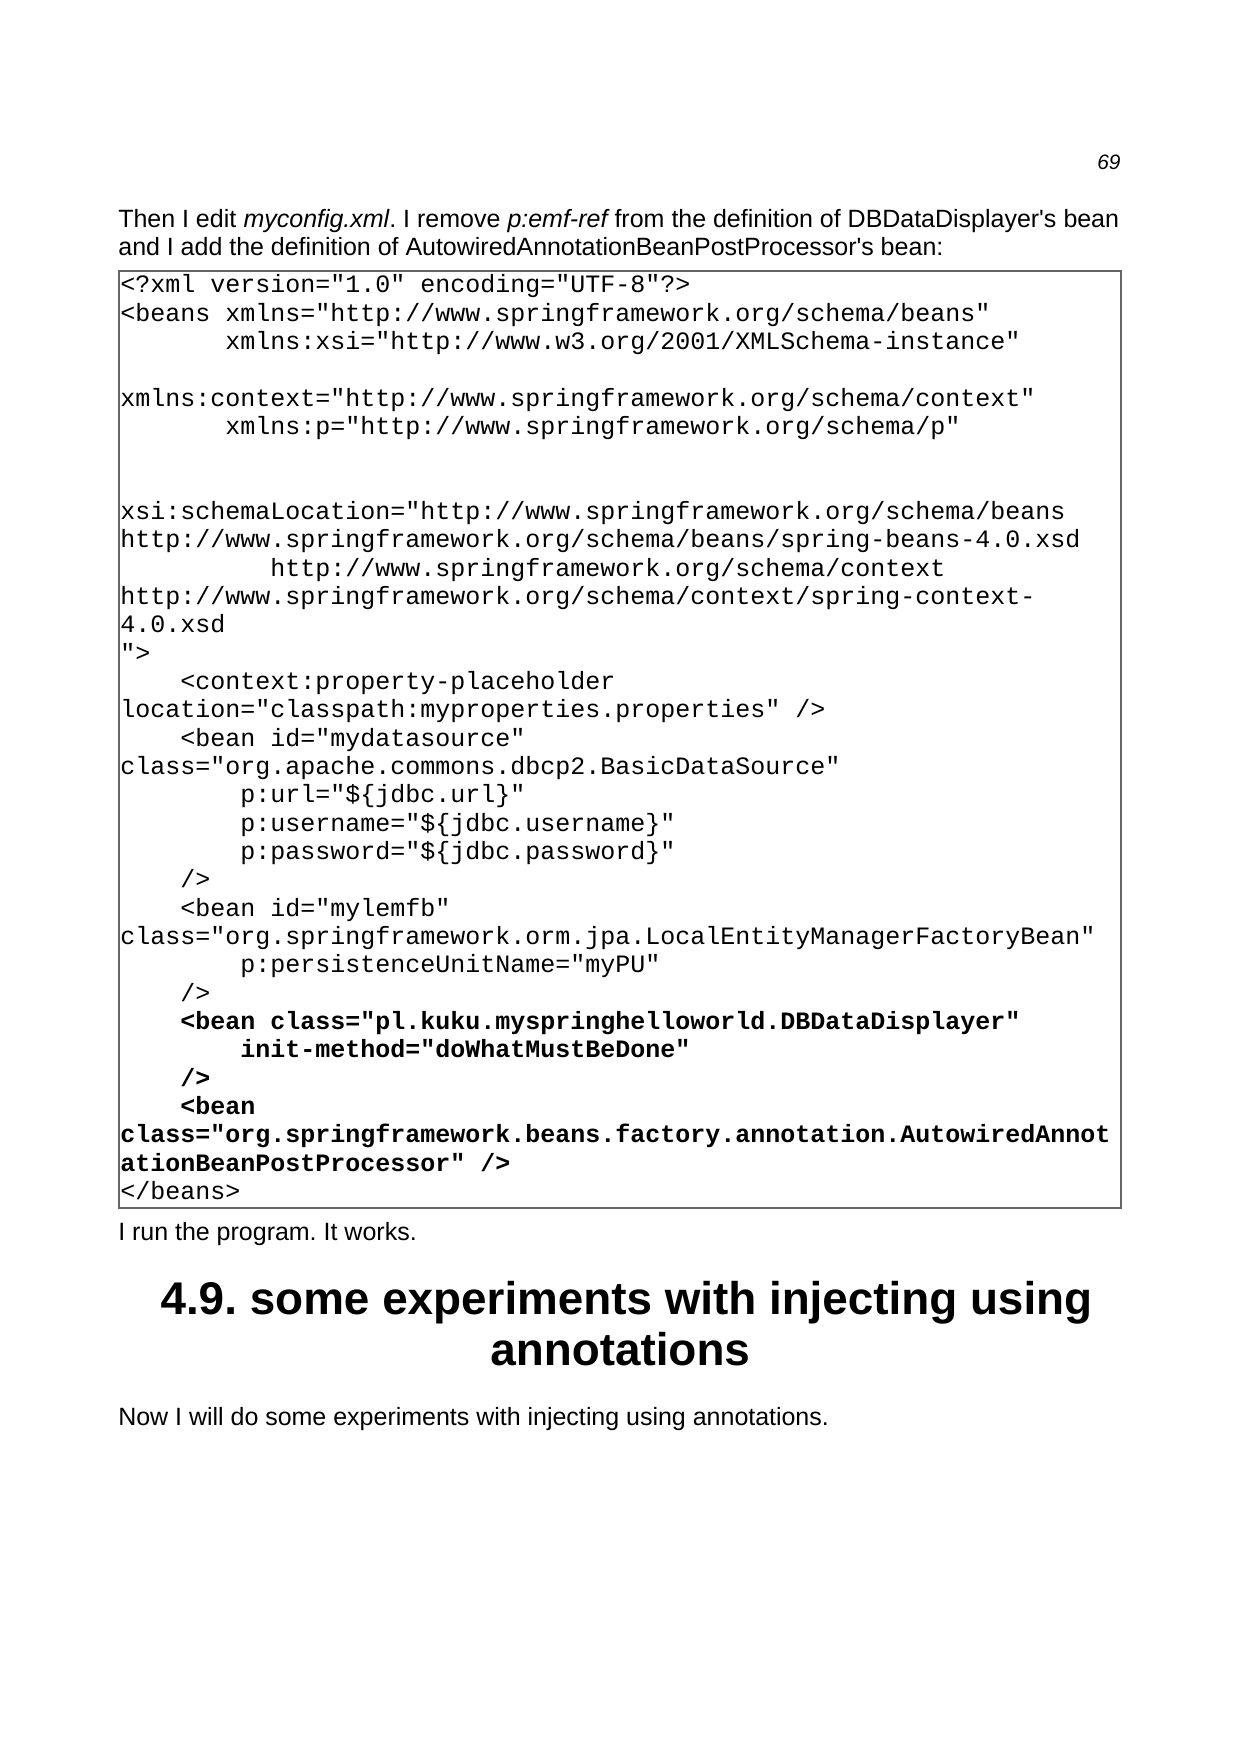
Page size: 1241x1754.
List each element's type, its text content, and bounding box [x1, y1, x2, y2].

text Now I will do some experiments with injecting using annotations. [118, 1402, 1122, 1430]
text <context:property-placeholder location="classpath:myproperties.properties" /> [120, 667, 1120, 723]
text <bean id="mydatasource" class="org.apache.commons.dbcp2.BasicDataSource" [120, 723, 1120, 780]
text <beans xmlns="http://www.springframework.org/schema/beans" [120, 298, 1120, 327]
text I run the program. It works. [118, 1218, 1122, 1246]
text p:username="${jdbc.username}" [120, 808, 1120, 837]
text xmlns:xsi="http://www.w3.org/2001/XMLSchema-instance" [120, 327, 1120, 355]
text xmlns:p="http://www.springframework.org/schema/p" [120, 412, 1120, 442]
text /> [120, 1063, 1120, 1092]
text p:password="${jdbc.password}" [120, 837, 1120, 865]
text p:persistenceUnitName="myPU" [120, 950, 1120, 978]
text <?xml version="1.0" encoding="UTF-8"?> [120, 272, 1120, 298]
text Then I edit myconfig.xml. I remove p:emf-ref from the definition of DBDataDisplayer's bean and I add the definition of AutowiredAnnotationBeanPostProcessor's bean: [118, 205, 1122, 261]
subtitle some experiments with injecting using annotations [118, 1273, 1122, 1376]
text xsi:schemaLocation="http://www.springframework.org/schema/beans http://www.springframework.org/schema/beans/spring-beans-4.0.xsd [120, 468, 1120, 553]
text "> [120, 638, 1120, 667]
text /> [120, 865, 1120, 893]
text <bean class="pl.kuku.myspringhelloworld.DBDataDisplayer" [120, 1007, 1120, 1035]
text xmlns:context="http://www.springframework.org/schema/context" [120, 355, 1120, 412]
text <bean id="mylemfb" class="org.springframework.orm.jpa.LocalEntityManagerFactoryBean" [120, 893, 1120, 950]
text http://www.springframework.org/schema/context http://www.springframework.org/schema/context/spring-context-4.0.xsd [120, 553, 1120, 638]
text <bean class="org.springframework.beans.factory.annotation.AutowiredAnnotationBeanPostProcessor" /> [120, 1092, 1120, 1177]
text p:url="${jdbc.url}" [120, 780, 1120, 808]
text /> [120, 978, 1120, 1007]
text init-method="doWhatMustBeDone" [120, 1035, 1120, 1063]
text </beans> [120, 1177, 1120, 1207]
